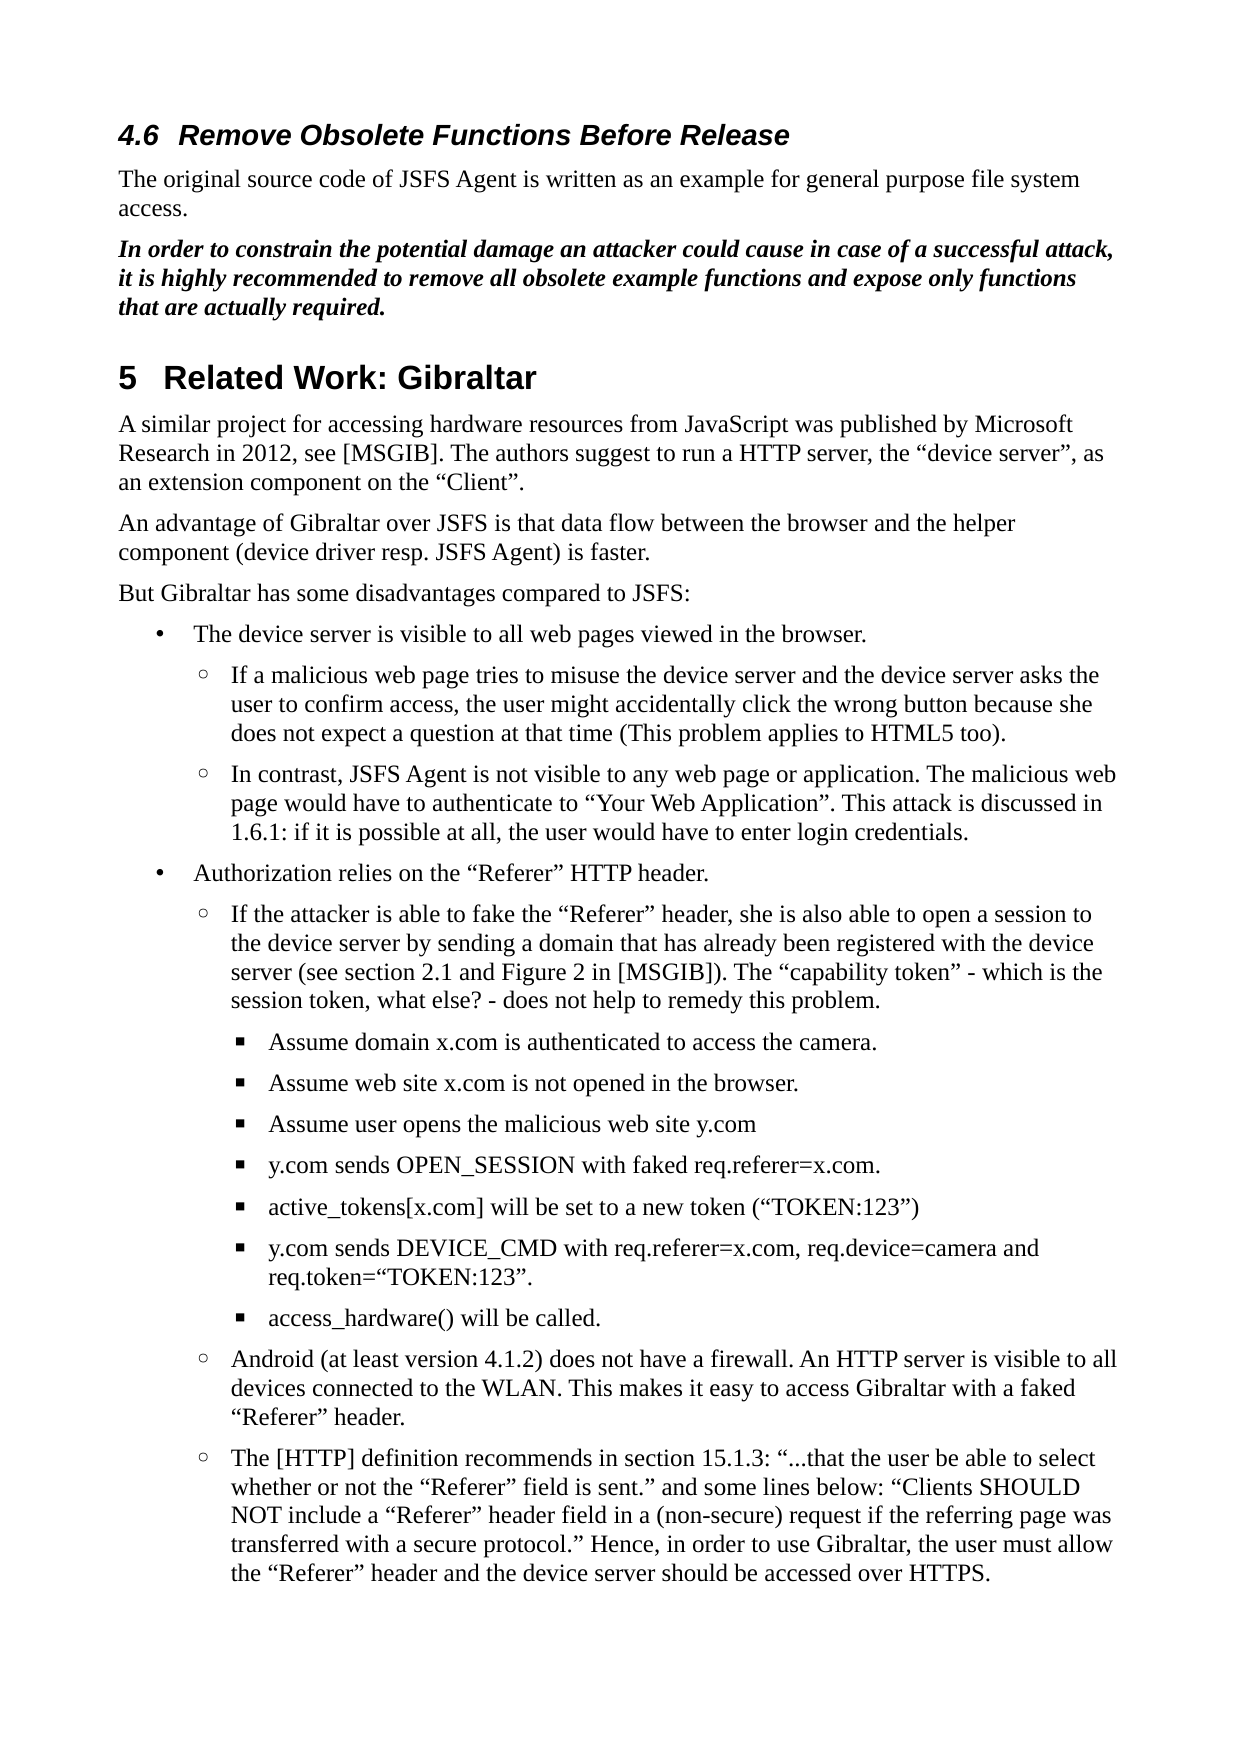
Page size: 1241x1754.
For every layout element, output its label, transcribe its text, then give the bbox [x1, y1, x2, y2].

text A similar project for accessing hardware resources from JavaScript was published by Microsoft Research in 2012, see [MSGIB]. The authors suggest to run a HTTP server, the “device server”, as an extension component on the “Client”. [118, 409, 1122, 495]
list If a malicious web page tries to misuse the device server and the device server asks the user to confirm access, the user might accidentally click the wrong button because she does not expect a question at that time (This problem applies to HTML5 too). [193, 660, 1122, 747]
text The original source code of JSFS Agent is written as an example for general purpose file system access. [118, 164, 1122, 222]
list The [HTTP] definition recommends in section 15.1.3: “...that the user be able to select whether or not the “Referer” field is sent.” and some lines below: “Clients SHOULD NOT include a “Referer” header field in a (non-secure) request if the referring page was transferred with a secure protocol.” Hence, in order to use Gibraltar, the user must allow the “Referer” header and the device server should be accessed over HTTPS. [193, 1443, 1122, 1587]
subtitle Remove Obsolete Functions Before Release [118, 118, 1122, 152]
list active_tokens[x.com] will be set to a new token (“TOKEN:123”) [231, 1192, 1122, 1220]
list Assume web site x.com is not opened in the browser. [231, 1068, 1122, 1097]
list y.com sends DEVICE_CMD with req.referer=x.com, req.device=camera and req.token=“TOKEN:123”. [231, 1233, 1122, 1290]
text An advantage of Gibraltar over JSFS is that data flow between the browser and the helper component (device driver resp. JSFS Agent) is faster. [118, 508, 1122, 565]
list access_hardware() will be called. [231, 1303, 1122, 1332]
subtitle Related Work: Gibraltar [118, 358, 1122, 397]
list Authorization relies on the “Referer” HTTP header. [156, 858, 1122, 887]
list Assume domain x.com is authenticated to access the camera. [231, 1027, 1122, 1055]
list The device server is visible to all web pages viewed in the browser. [156, 619, 1122, 648]
list If the attacker is able to fake the “Referer” header, she is also able to open a session to the device server by sending a domain that has already been registered with the device server (see section 2.1 and Figure 2 in [MSGIB]). The “capability token” - which is the session token, what else? - does not help to remedy this problem. [193, 899, 1122, 1014]
text But Gibraltar has some disadvantages compared to JSFS: [118, 578, 1122, 607]
list Assume user opens the malicious web site y.com [231, 1109, 1122, 1138]
text In order to constrain the potential damage an attacker could cause in case of a successful attack, it is highly recommended to remove all obsolete example functions and expose only functions that are actually required. [118, 234, 1122, 320]
list Android (at least version 4.1.2) does not have a firewall. An HTTP server is visible to all devices connected to the WLAN. This makes it easy to access Gibraltar with a faked “Referer” header. [193, 1344, 1122, 1430]
list In contrast, JSFS Agent is not visible to any web page or application. The malicious web page would have to authenticate to “Your Web Application”. This attack is discussed in 1.6.1: if it is possible at all, the user would have to enter login credentials. [193, 759, 1122, 845]
list y.com sends OPEN_SESSION with faked req.referer=x.com. [231, 1150, 1122, 1179]
